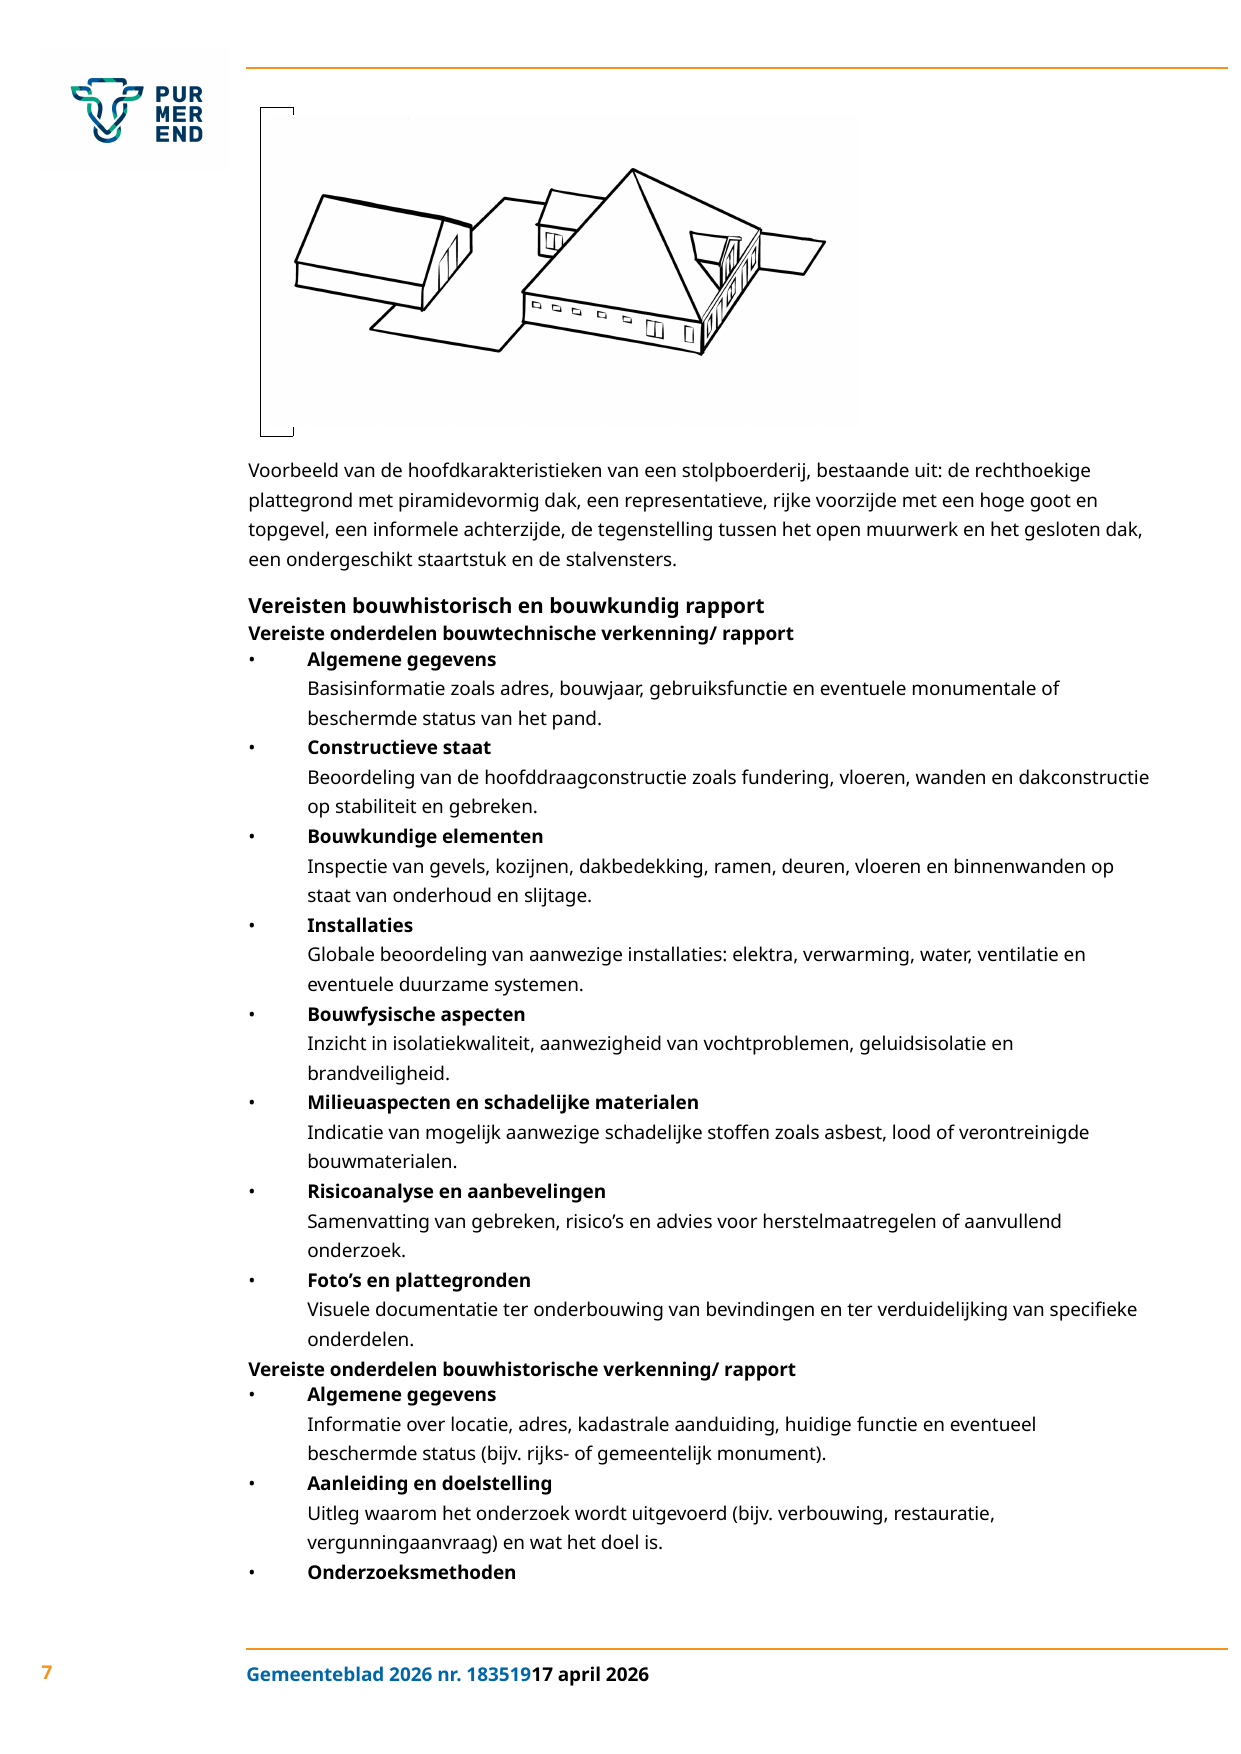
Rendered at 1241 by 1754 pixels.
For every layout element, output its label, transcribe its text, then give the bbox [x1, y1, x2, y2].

list Bouwkundige elementen [248, 823, 1152, 849]
text Vereisten bouwhistorisch en bouwkundig rapport [248, 592, 1152, 620]
list Globale beoordeling van aanwezige installaties: elektra, verwarming, water, ventilatie en eventuele duurzame systemen. [248, 942, 1152, 997]
picture [268, 115, 860, 427]
list Indicatie van mogelijk aanwezige schadelijke stoffen zoals asbest, lood of verontreinigde bouwmaterialen. [248, 1119, 1152, 1174]
list Beoordeling van de hoofddraagconstructie zoals fundering, vloeren, wanden en dakconstructie op stabiliteit en gebreken. [248, 764, 1152, 819]
text Vereiste onderdelen bouwhistorische verkenning/ rapport [248, 1356, 1152, 1381]
list Samenvatting van gebreken, risico’s en advies voor herstelmaatregelen of aanvullend onderzoek. [248, 1208, 1152, 1263]
list Installaties [248, 912, 1152, 938]
picture [41, 47, 231, 172]
list Inzicht in isolatiekwaliteit, aanwezigheid van vochtproblemen, geluidsisolatie en brandveiligheid. [248, 1030, 1152, 1086]
list Foto’s en plattegronden [248, 1267, 1152, 1293]
text Vereiste onderdelen bouwtechnische verkenning/ rapport [248, 620, 1152, 646]
list Visuele documentatie ter onderbouwing van bevindingen en ter verduidelijking van specifieke onderdelen. [248, 1297, 1152, 1352]
list Algemene gegevens [248, 1381, 1152, 1407]
list Bouwfysische aspecten [248, 1001, 1152, 1026]
list Constructieve staat [248, 734, 1152, 760]
list Onderzoeksmethoden [248, 1559, 1152, 1585]
text Voorbeeld van de hoofdkarakteristieken van een stolpboerderij, bestaande uit: de rechthoekige plattegrond met piramidevormig dak, een representatieve, rijke voorzijde met een hoge goot en topgevel, een informele achterzijde, de tegenstelling tussen het open muurwerk en het gesloten dak, een ondergeschikt staartstuk en de stalvensters. [248, 457, 1152, 572]
list Uitleg waarom het onderzoek wordt uitgevoerd (bijv. verbouwing, restauratie, vergunningaanvraag) en wat het doel is. [248, 1500, 1152, 1555]
list Risicoanalyse en aanbevelingen [248, 1178, 1152, 1204]
list Milieuaspecten en schadelijke materialen [248, 1089, 1152, 1115]
list Basisinformatie zoals adres, bouwjaar, gebruiksfunctie en eventuele monumentale of beschermde status van het pand. [248, 675, 1152, 731]
list Informatie over locatie, adres, kadastrale aanduiding, huidige functie en eventueel beschermde status (bijv. rijks- of gemeentelijk monument). [248, 1411, 1152, 1466]
list Aanleiding en doelstelling [248, 1470, 1152, 1496]
list Algemene gegevens [248, 646, 1152, 671]
list Inspectie van gevels, kozijnen, dakbedekking, ramen, deuren, vloeren en binnenwanden op staat van onderhoud en slijtage. [248, 853, 1152, 908]
